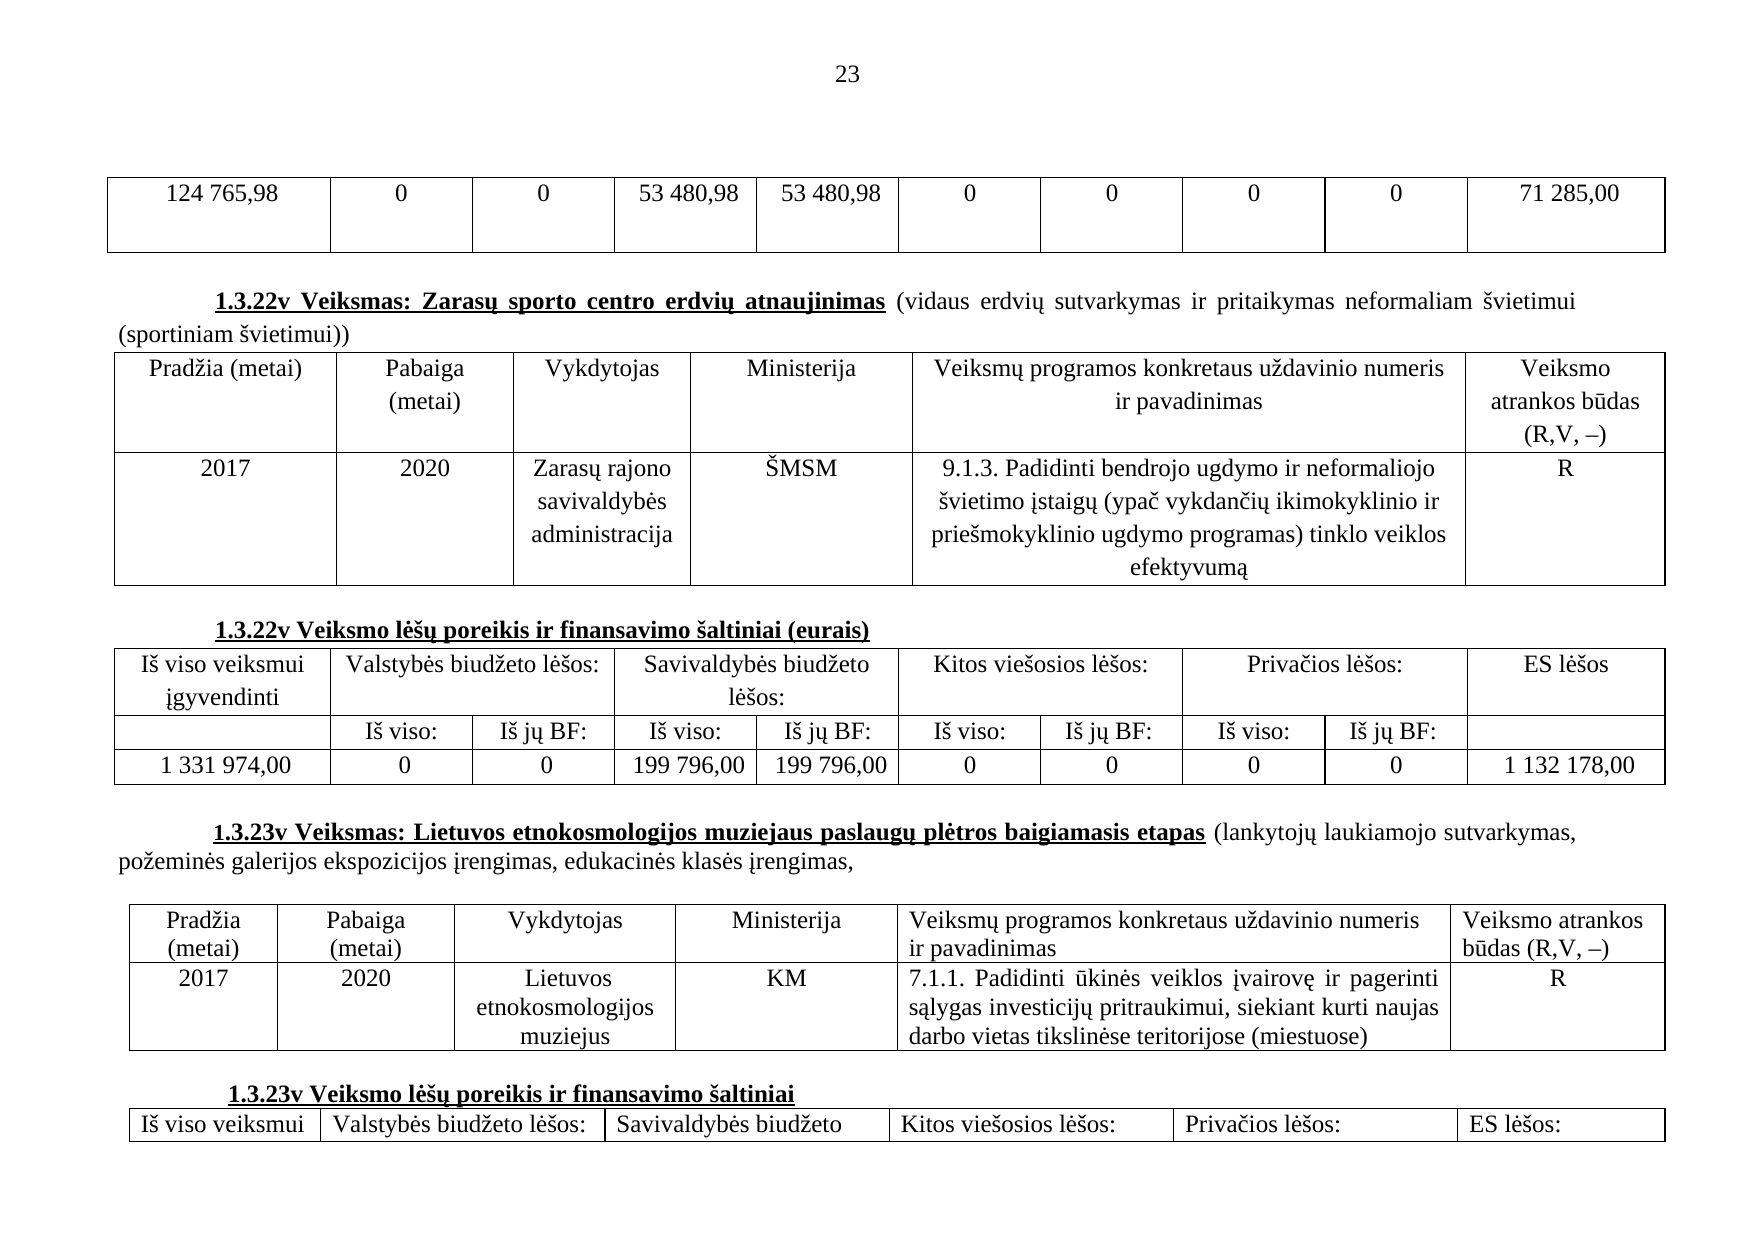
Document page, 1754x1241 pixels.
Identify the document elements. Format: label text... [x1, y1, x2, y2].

table_cell Iš jų BF: [757, 716, 898, 749]
table_header Ministerija [676, 905, 897, 962]
table_header Iš viso veiksmui [130, 1109, 320, 1141]
table_cell 199 796,00 [615, 750, 756, 783]
table_cell 0 [1183, 178, 1324, 252]
table_cell R [1451, 963, 1664, 1049]
table_header Privačios lėšos: [1174, 1109, 1457, 1141]
table_cell Iš jų BF: [473, 716, 614, 749]
table_cell 0 [331, 750, 472, 783]
table_cell Lietuvos etnokosmologijos muziejus [455, 963, 675, 1049]
table_header Pradžia (metai) [115, 353, 336, 452]
table_header Savivaldybės biudžeto [606, 1109, 889, 1141]
table_header ES lėšos [1468, 649, 1664, 715]
table_cell 7.1.1. Padidinti ūkinės veiklos įvairovę ir pagerinti sąlygas investicijų pritraukimui, siekiant kurti naujas darbo vietas tikslinėse teritorijose (miestuose) [898, 963, 1450, 1049]
table_header Vykdytojas [514, 353, 690, 452]
table_header Kitos viešosios lėšos: [899, 649, 1182, 715]
table_cell Iš viso: [615, 716, 756, 749]
table_header Veiksmų programos konkretaus uždavinio numeris ir pavadinimas [913, 353, 1465, 452]
table_cell 71 285,00 [1468, 178, 1664, 252]
table_cell 0 [1041, 750, 1182, 783]
table_cell 9.1.3. Padidinti bendrojo ugdymo ir neformaliojo švietimo įstaigų (ypač vykdančių ikimokyklinio ir priešmokyklinio ugdymo programas) tinklo veiklos efektyvumą [913, 453, 1465, 585]
table_header Veiksmo atrankos būdas (R,V, –) [1451, 905, 1664, 962]
table_cell 124 765,98 [108, 178, 330, 252]
table_cell 0 [473, 750, 614, 783]
table_cell R [1466, 453, 1664, 585]
table_cell 2020 [337, 453, 513, 585]
table_header Privačios lėšos: [1183, 649, 1467, 715]
table_cell 0 [331, 178, 472, 252]
text 1.3.23v Veiksmo lėšų poreikis ir finansavimo šaltiniai [118, 1079, 1577, 1108]
table_cell 0 [473, 178, 614, 252]
text 1.3.22v Veiksmo lėšų poreikis ir finansavimo šaltiniai (eurais) [118, 615, 1577, 644]
table_cell 199 796,00 [757, 750, 898, 783]
table_cell 0 [899, 178, 1040, 252]
table_header Veiksmo atrankos būdas (R,V, –) [1466, 353, 1664, 452]
table_header Iš viso veiksmui įgyvendinti [115, 649, 330, 715]
table_cell Iš viso: [331, 716, 472, 749]
table_header Valstybės biudžeto lėšos: [321, 1109, 604, 1141]
table_cell [1468, 716, 1664, 749]
table_cell Iš viso: [899, 716, 1040, 749]
table_cell 1 331 974,00 [115, 750, 330, 783]
table_header Pabaiga (metai) [337, 353, 513, 452]
table_header Vykdytojas [455, 905, 675, 962]
table_cell 2020 [278, 963, 454, 1049]
table_header Savivaldybės biudžeto lėšos: [615, 649, 898, 715]
table_cell 53 480,98 [615, 178, 756, 252]
table_cell 0 [899, 750, 1040, 783]
table_header Pradžia (metai) [130, 905, 277, 962]
table_cell 0 [1326, 750, 1467, 783]
table_cell 0 [1041, 178, 1182, 252]
table_cell 0 [1183, 750, 1324, 783]
table_cell 53 480,98 [757, 178, 898, 252]
table_cell 2017 [115, 453, 336, 585]
table_cell Iš viso: [1183, 716, 1324, 749]
table_header Ministerija [691, 353, 912, 452]
text 1.3.23v Veiksmas: Lietuvos etnokosmologijos muziejaus paslaugų plėtros baigiamasis etapas (lankytojų laukiamojo sutvarkymas, požeminės galerijos ekspozicijos įrengimas, edukacinės klasės įrengimas, [118, 817, 1577, 875]
table_cell Iš jų BF: [1041, 716, 1182, 749]
table_cell 2017 [130, 963, 277, 1049]
table_cell KM [676, 963, 897, 1049]
table_cell ŠMSM [691, 453, 912, 585]
table_cell [115, 716, 330, 749]
table_cell 0 [1326, 178, 1467, 252]
table_header Pabaiga (metai) [278, 905, 454, 962]
table_header Kitos viešosios lėšos: [890, 1109, 1173, 1141]
table_header Valstybės biudžeto lėšos: [331, 649, 614, 715]
table_cell Iš jų BF: [1326, 716, 1467, 749]
table_cell Zarasų rajono savivaldybės administracija [514, 453, 690, 585]
text 1.3.22v Veiksmas: Zarasų sporto centro erdvių atnaujinimas (vidaus erdvių sutvarkymas ir pritaikymas neformaliam švietimui (sportiniam švietimui)) [118, 286, 1577, 348]
table_header ES lėšos: [1458, 1109, 1664, 1141]
table_cell 1 132 178,00 [1468, 750, 1664, 783]
table_header Veiksmų programos konkretaus uždavinio numeris ir pavadinimas [898, 905, 1450, 962]
